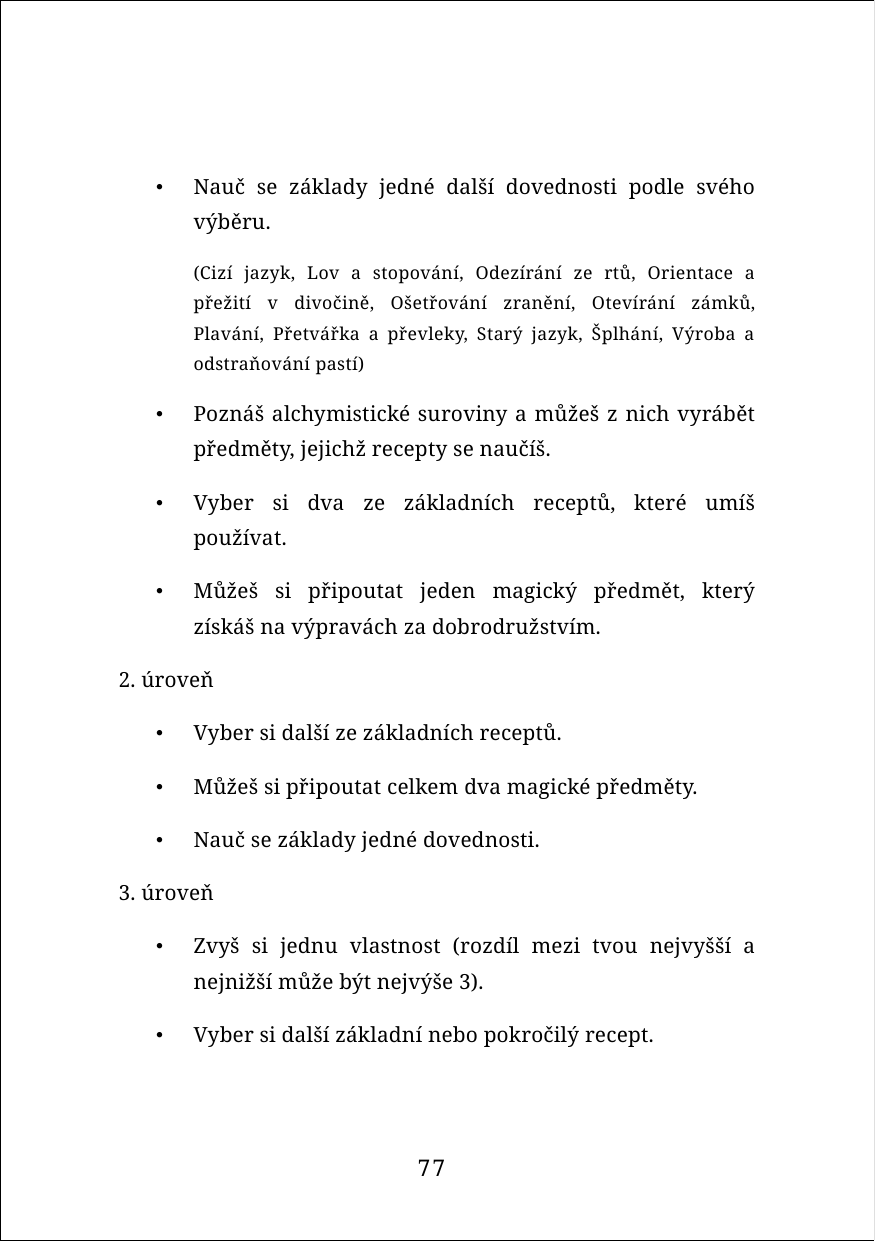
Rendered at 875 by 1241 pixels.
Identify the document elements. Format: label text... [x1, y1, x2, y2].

list (Cizí jazyk, Lov a stopování, Odezírání ze rtů, Orientace a přežití v divočině, Ošetřování zranění, Otevírání zámků, Plavání, Přetvářka a převleky, Starý jazyk, Šplhání, Výroba a odstraňování pastí) [156, 261, 756, 375]
list Vyber si další základní nebo pokročilý recept. [156, 1020, 756, 1049]
list Nauč se základy jedné další dovednosti podle svého výběru. [156, 172, 756, 236]
list Poznáš alchymistické suroviny a můžeš z nich vyrábět předměty, jejichž recepty se naučíš. [156, 399, 756, 463]
text 2. úroveň [118, 665, 756, 694]
text 3. úroveň [118, 878, 756, 907]
list Zvyš si jednu vlastnost (rozdíl mezi tvou nejvyšší a nejnižší může být nejvýše 3). [156, 931, 756, 995]
list Můžeš si připoutat celkem dva magické předměty. [156, 772, 756, 800]
list Můžeš si připoutat jeden magický předmět, který získáš na výpravách za dobrodružstvím. [156, 577, 756, 641]
list Nauč se základy jedné dovednosti. [156, 825, 756, 853]
list Vyber si dva ze základních receptů, které umíš používat. [156, 488, 756, 552]
list Vyber si další ze základních receptů. [156, 718, 756, 747]
